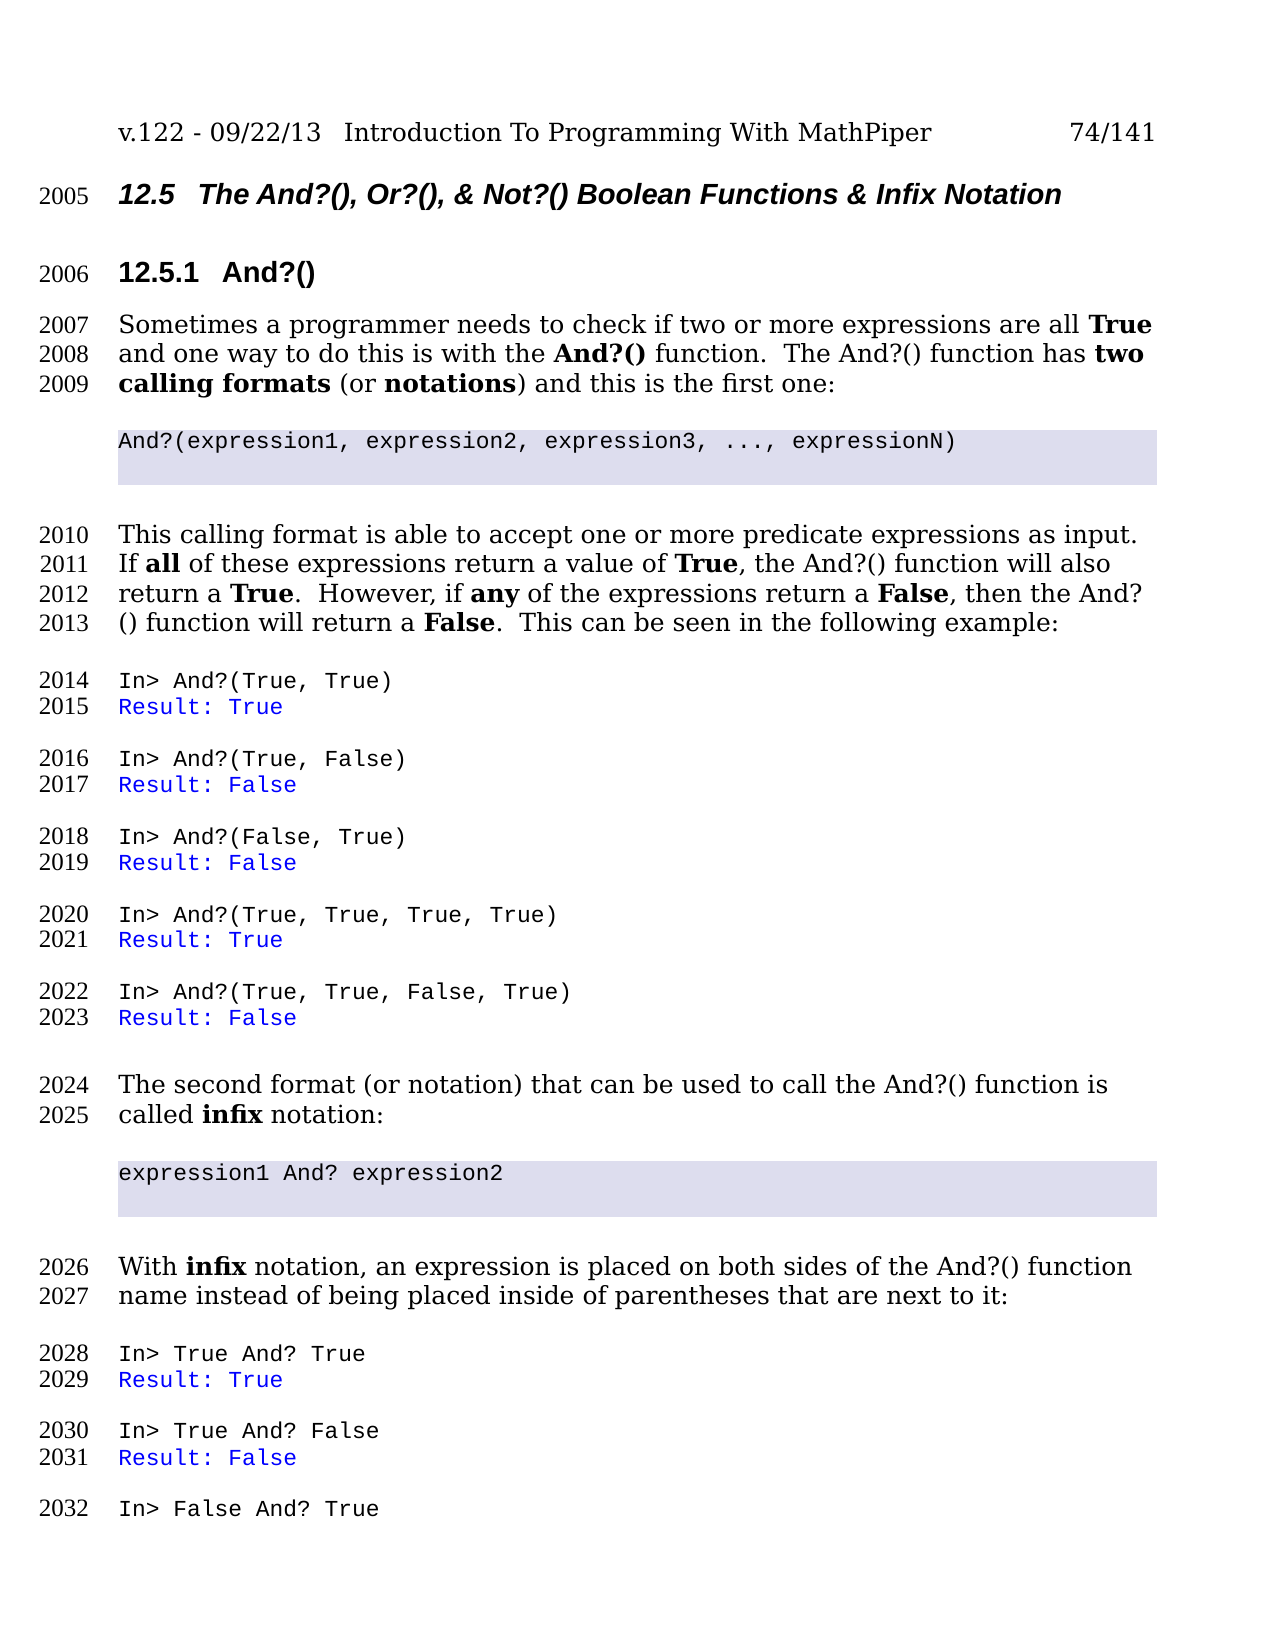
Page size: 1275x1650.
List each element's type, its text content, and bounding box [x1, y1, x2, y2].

text This calling format is able to accept one or more predicate expressions as input. If all of these expressions return a value of True, the And?() function will also return a True. However, if any of the expressions return a False, then the And?() function will return a False. This can be seen in the following example: [118, 520, 1157, 637]
subtitle And?() [118, 255, 1157, 289]
text Result: True [118, 1368, 1157, 1394]
table_header And?(expression1, expression2, expression3, ..., expressionN) [118, 430, 1157, 485]
table_header expression1 And? expression2 [118, 1161, 1157, 1217]
text In> And?(True, True, False, True) [118, 981, 1157, 1007]
text In> True And? False [118, 1420, 1157, 1446]
text Result: False [118, 1446, 1157, 1472]
text In> True And? True [118, 1342, 1157, 1368]
text The second format (or notation) that can be used to call the And?() function is called infix notation: [118, 1071, 1157, 1129]
subtitle The And?(), Or?(), & Not?() Boolean Functions & Infix Notation [118, 177, 1157, 210]
text Sometimes a programmer needs to check if two or more expressions are all True and one way to do this is with the And?() function. The And?() function has two calling formats (or notations) and this is the first one: [118, 310, 1157, 398]
text In> And?(True, False) [118, 747, 1157, 773]
text In> And?(False, True) [118, 825, 1157, 851]
text Result: True [118, 929, 1157, 955]
text With infix notation, an expression is placed on both sides of the And?() function name instead of being placed inside of parentheses that are next to it: [118, 1252, 1157, 1310]
text In> And?(True, True, True, True) [118, 903, 1157, 929]
text Result: False [118, 773, 1157, 799]
text Result: False [118, 1007, 1157, 1033]
text Result: False [118, 851, 1157, 877]
text In> And?(True, True) [118, 669, 1157, 695]
text In> False And? True [118, 1498, 1157, 1524]
text Result: True [118, 695, 1157, 721]
